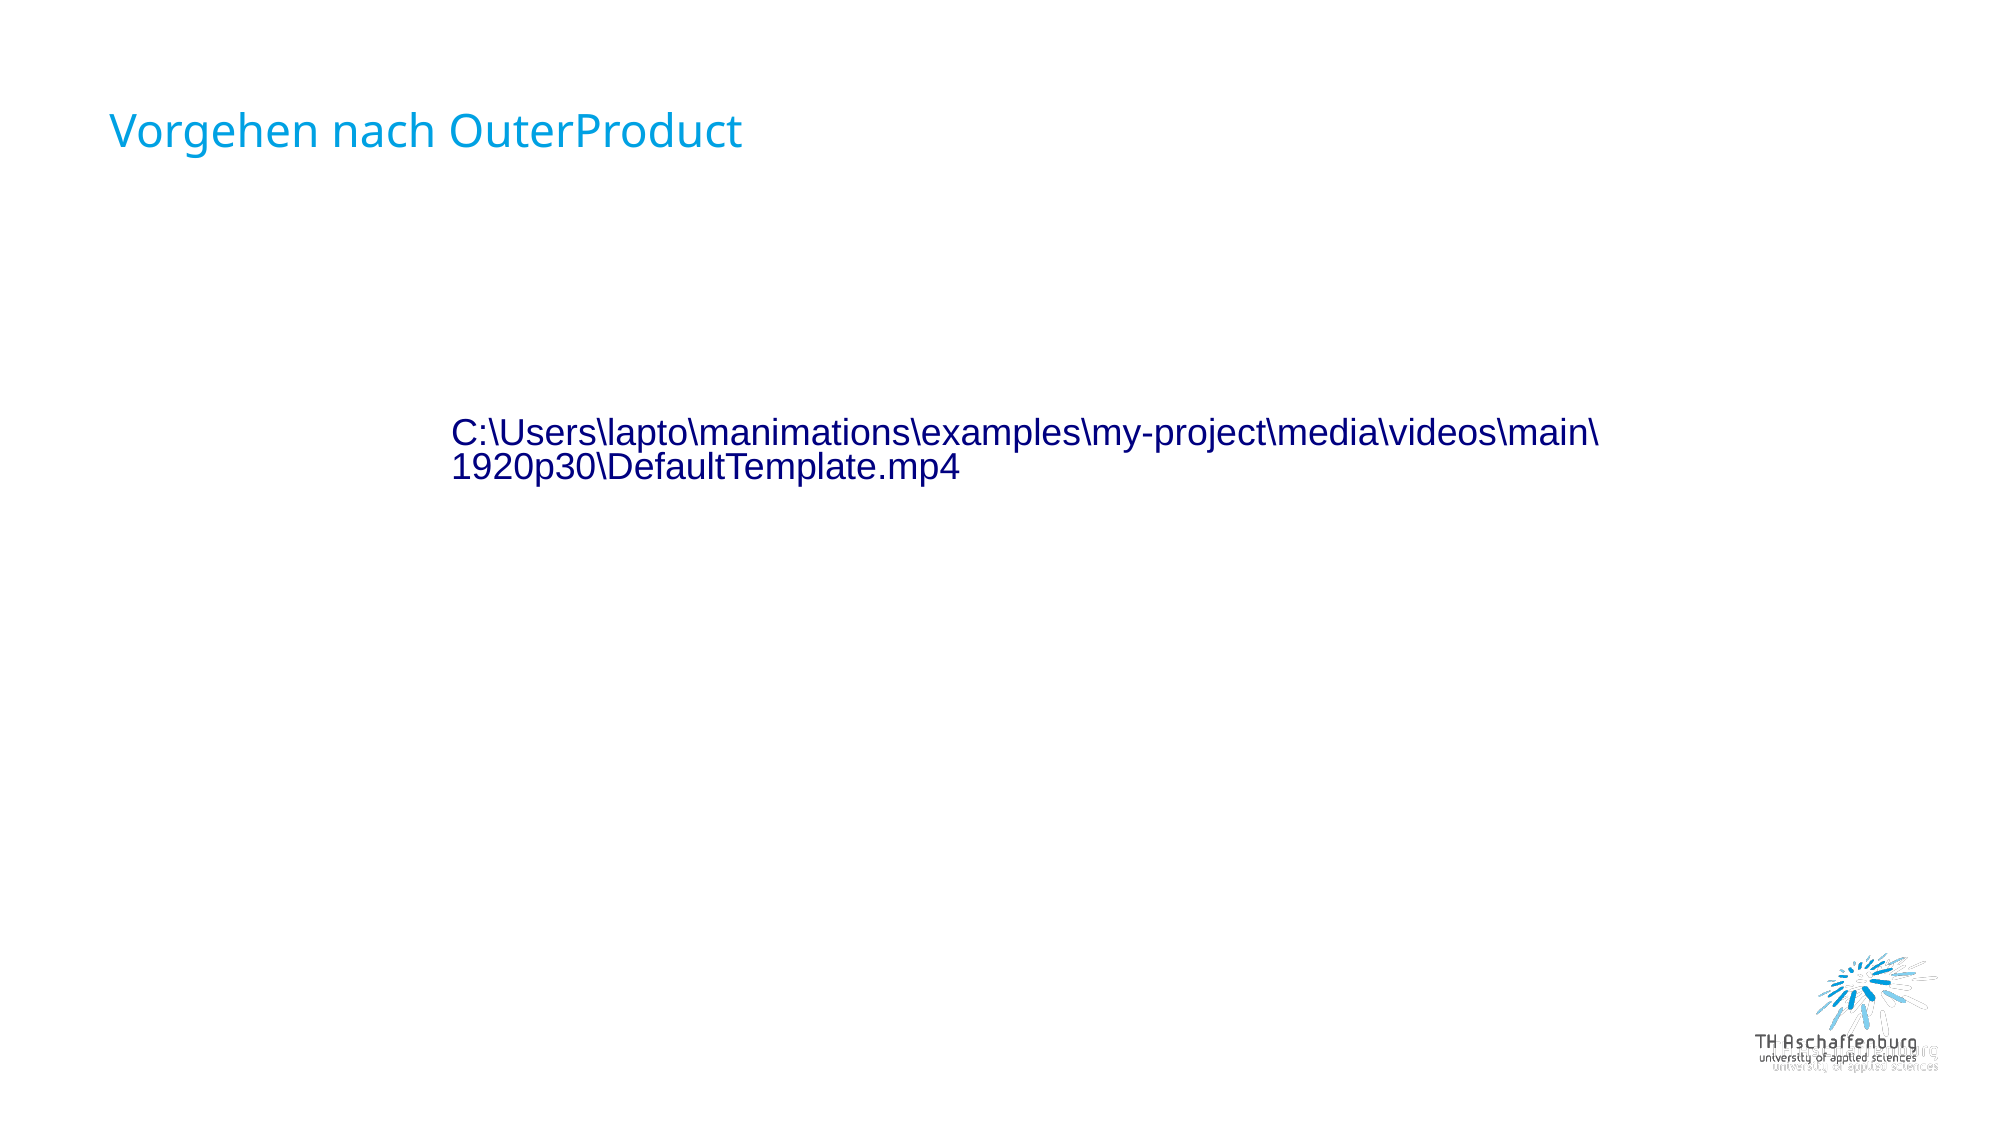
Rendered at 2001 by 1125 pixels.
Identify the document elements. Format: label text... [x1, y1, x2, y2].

picture [1755, 953, 1938, 1073]
title Vorgehen nach OuterProduct [94, 94, 1820, 165]
text_box C:\Users\lapto\manimations\examples\my-project\media\videos\main\1920p30\DefaultTemplate.mp4 [436, 404, 1627, 692]
